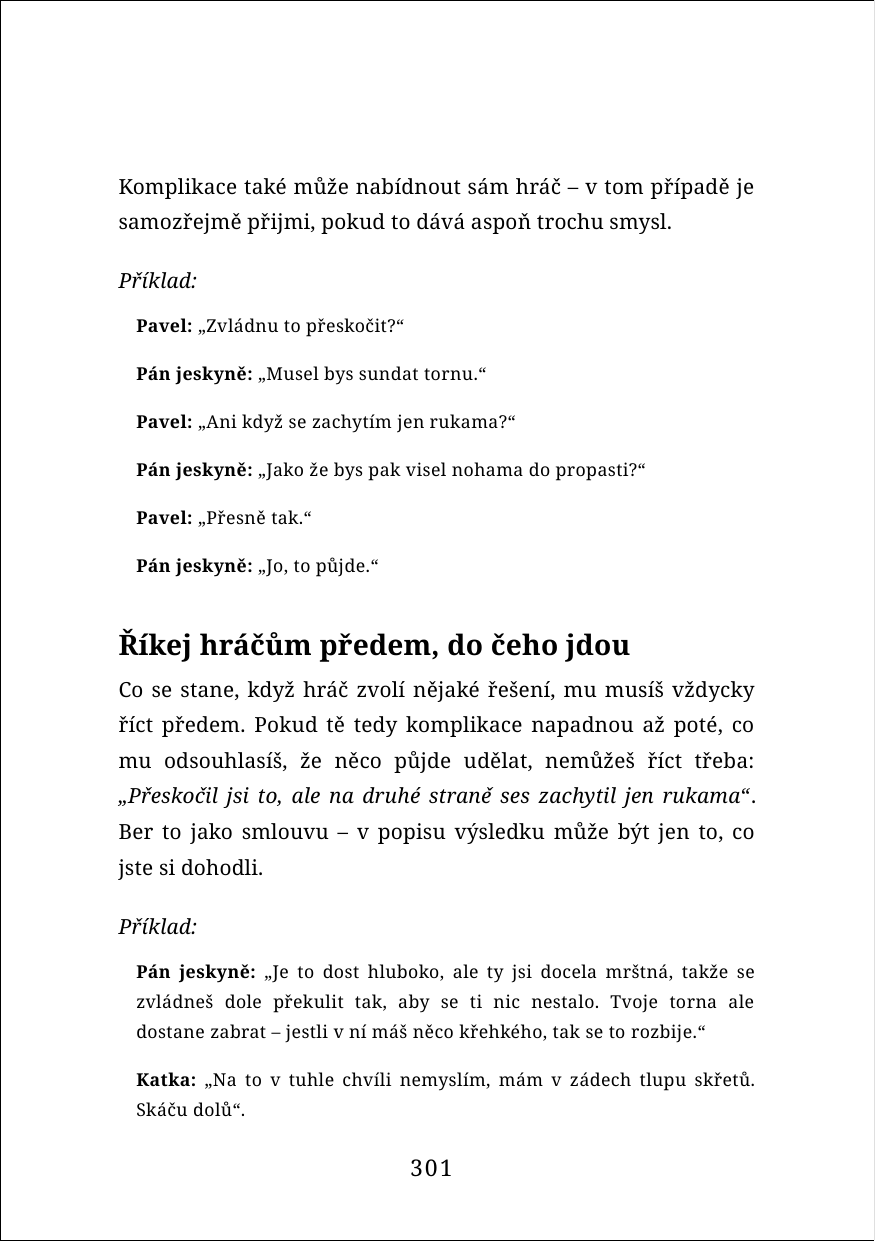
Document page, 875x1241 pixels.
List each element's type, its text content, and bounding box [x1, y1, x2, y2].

text Pavel: „Přesně tak.“ [136, 505, 756, 529]
text Pavel: „Ani když se zachytím jen rukama?“ [136, 409, 756, 434]
text Katka: „Na to v tuhle chvíli nemyslím, mám v zádech tlupu skřetů. Skáču dolů“. [136, 1067, 756, 1122]
text Pavel: „Zvládnu to přeskočit?“ [136, 314, 756, 338]
text Pán jeskyně: „Jako že bys pak visel nohama do propasti?“ [136, 457, 756, 482]
text Komplikace také může nabídnout sám hráč – v tom případě je samozřejmě přijmi, pokud to dává aspoň trochu smysl. [118, 172, 756, 236]
text Příklad: [118, 266, 756, 295]
text Příklad: [118, 912, 756, 940]
text Co se stane, když hráč zvolí nějaké řešení, mu musíš vždycky říct předem. Pokud tě tedy komplikace napadnou až poté, co mu odsouhlasíš, že něco půjde udělat, nemůžeš říct třeba: „Přeskočil jsi to, ale na druhé straně ses zachytil jen rukama“. Ber to jako smlouvu – v popisu výsledku může být jen to, co jste si dohodli. [118, 675, 756, 881]
text Pán jeskyně: „Musel bys sundat tornu.“ [136, 362, 756, 386]
text Pán jeskyně: „Jo, to půjde.“ [136, 553, 756, 577]
text Pán jeskyně: „Je to dost hluboko, ale ty jsi docela mrštná, takže se zvládneš dole překulit tak, aby se ti nic nestalo. Tvoje torna ale dostane zabrat – jestli v ní máš něco křehkého, tak se to rozbije.“ [136, 959, 756, 1044]
subtitle Říkej hráčům předem, do čeho jdou [118, 625, 756, 663]
